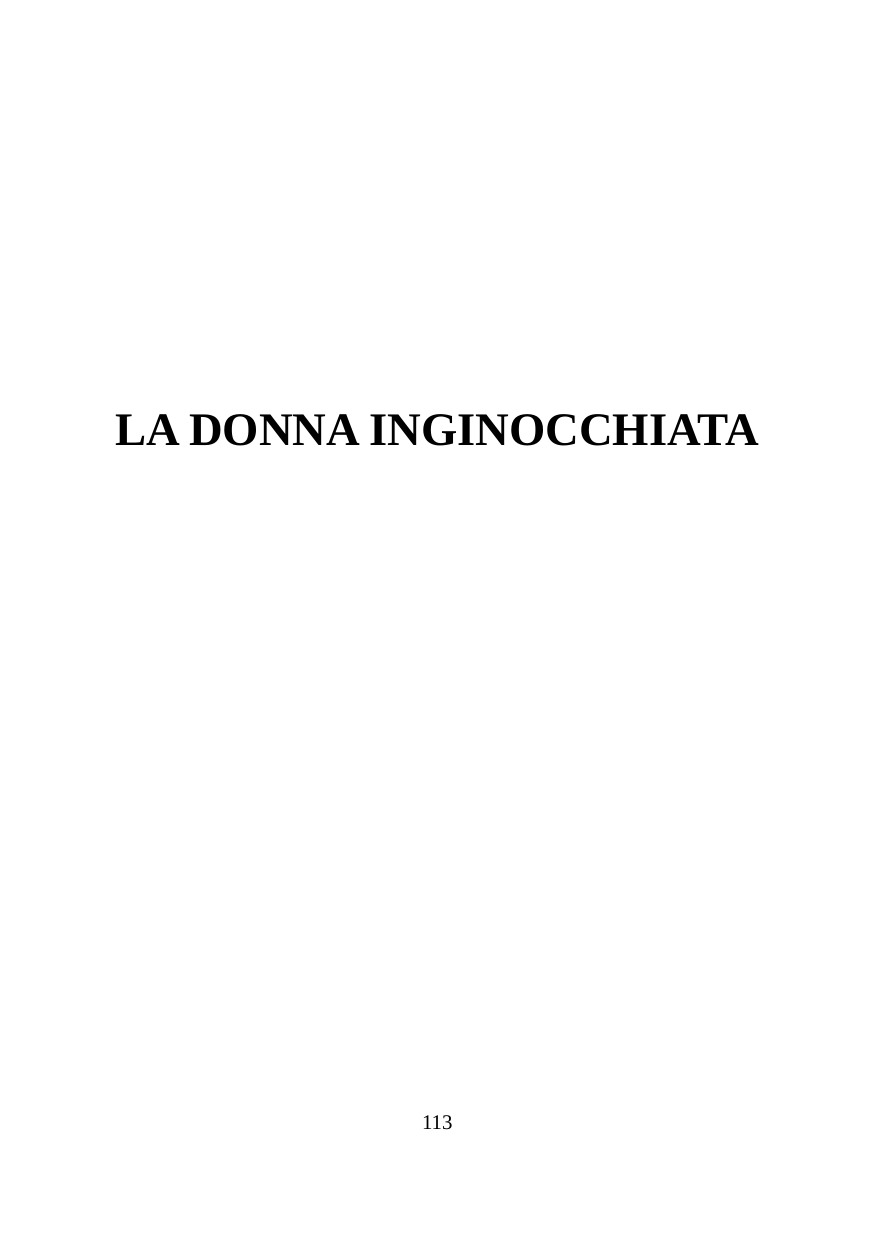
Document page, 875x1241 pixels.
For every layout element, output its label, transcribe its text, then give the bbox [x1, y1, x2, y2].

subtitle LA DONNA INGINOCCHIATA [106, 402, 768, 455]
